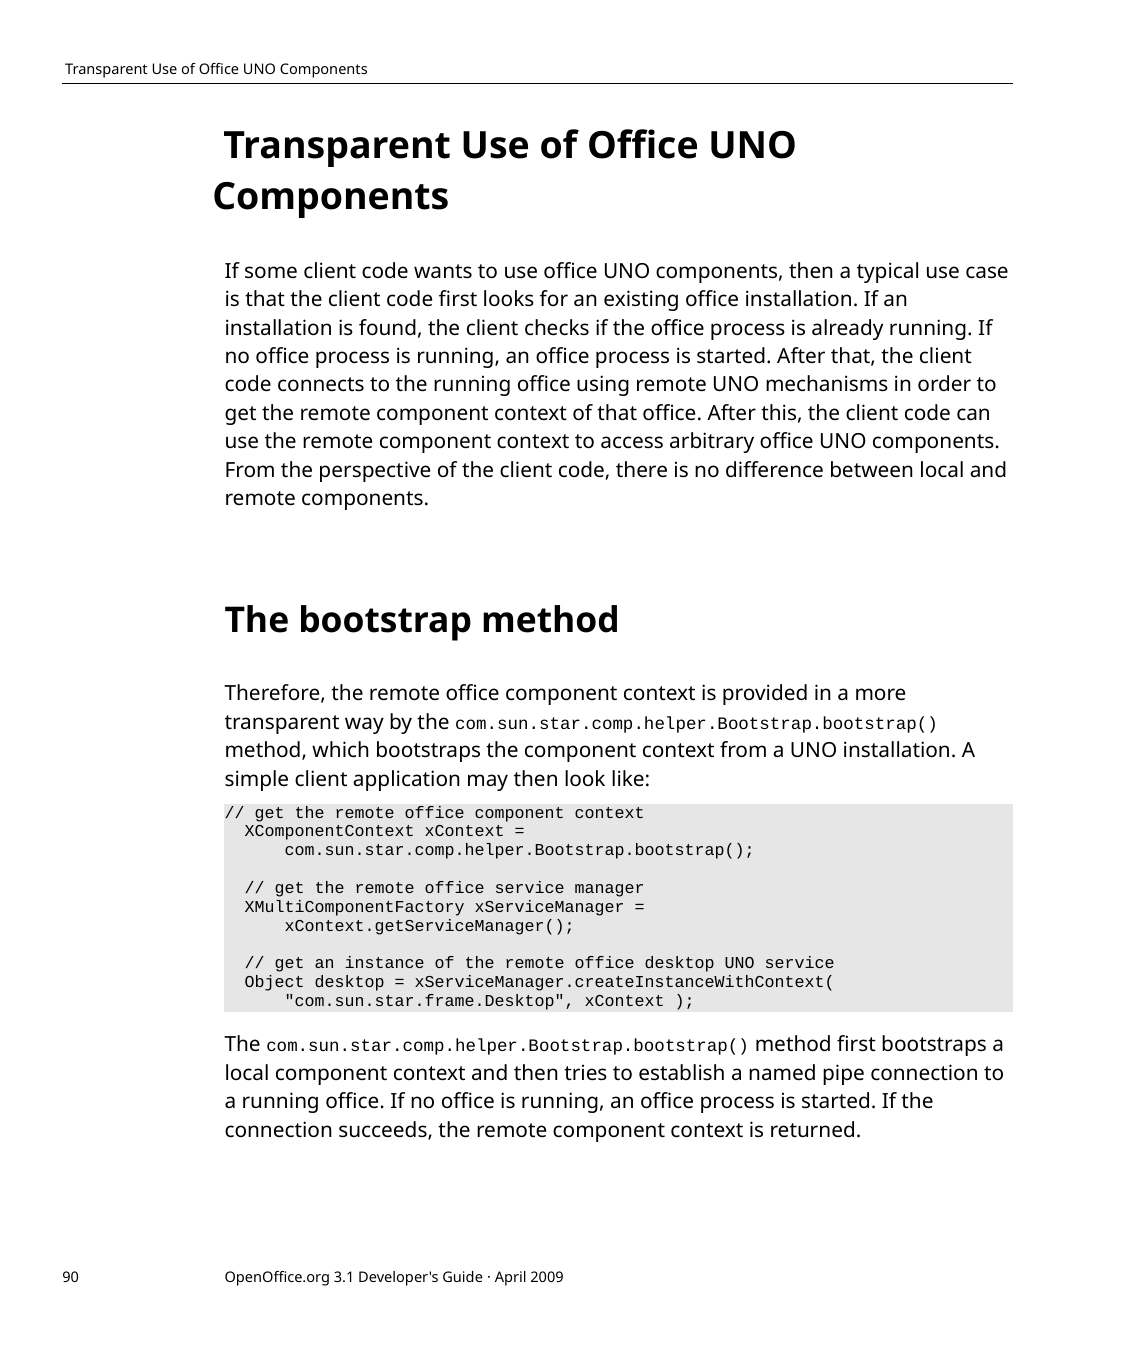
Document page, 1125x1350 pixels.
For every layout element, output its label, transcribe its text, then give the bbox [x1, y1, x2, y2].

text // get the remote office component context XComponentContext xContext = com.sun.star.comp.helper.Bootstrap.bootstrap(); // get the remote office service manager XMultiComponentFactory xServiceManager = xContext.getServiceManager(); // get an instance of the remote office desktop UNO service Object desktop = xServiceManager.createInstanceWithContext( "com.sun.star.frame.Desktop", xContext ); [224, 804, 1013, 1012]
text Therefore, the remote office component context is provided in a more transparent way by the com.sun.star.comp.helper.Bootstrap.bootstrap() method, which bootstraps the component context from a UNO installation. A simple client application may then look like: [224, 678, 1013, 792]
text If some client code wants to use office UNO components, then a typical use case is that the client code first looks for an existing office installation. If an installation is found, the client checks if the office process is already running. If no office process is running, an office process is started. After that, the client code connects to the running office using remote UNO mechanisms in order to get the remote component context of that office. After this, the client code can use the remote component context to access arbitrary office UNO components. From the perspective of the client code, there is no difference between local and remote components. [224, 256, 1013, 512]
text The com.sun.star.comp.helper.Bootstrap.bootstrap() method first bootstraps a local component context and then tries to establish a named pipe connection to a running office. If no office is running, an office process is started. If the connection succeeds, the remote component context is returned. [224, 1029, 1013, 1143]
subtitle Transparent Use of Office UNO Components [62, 118, 1013, 220]
subtitle The bootstrap method [224, 594, 1013, 643]
